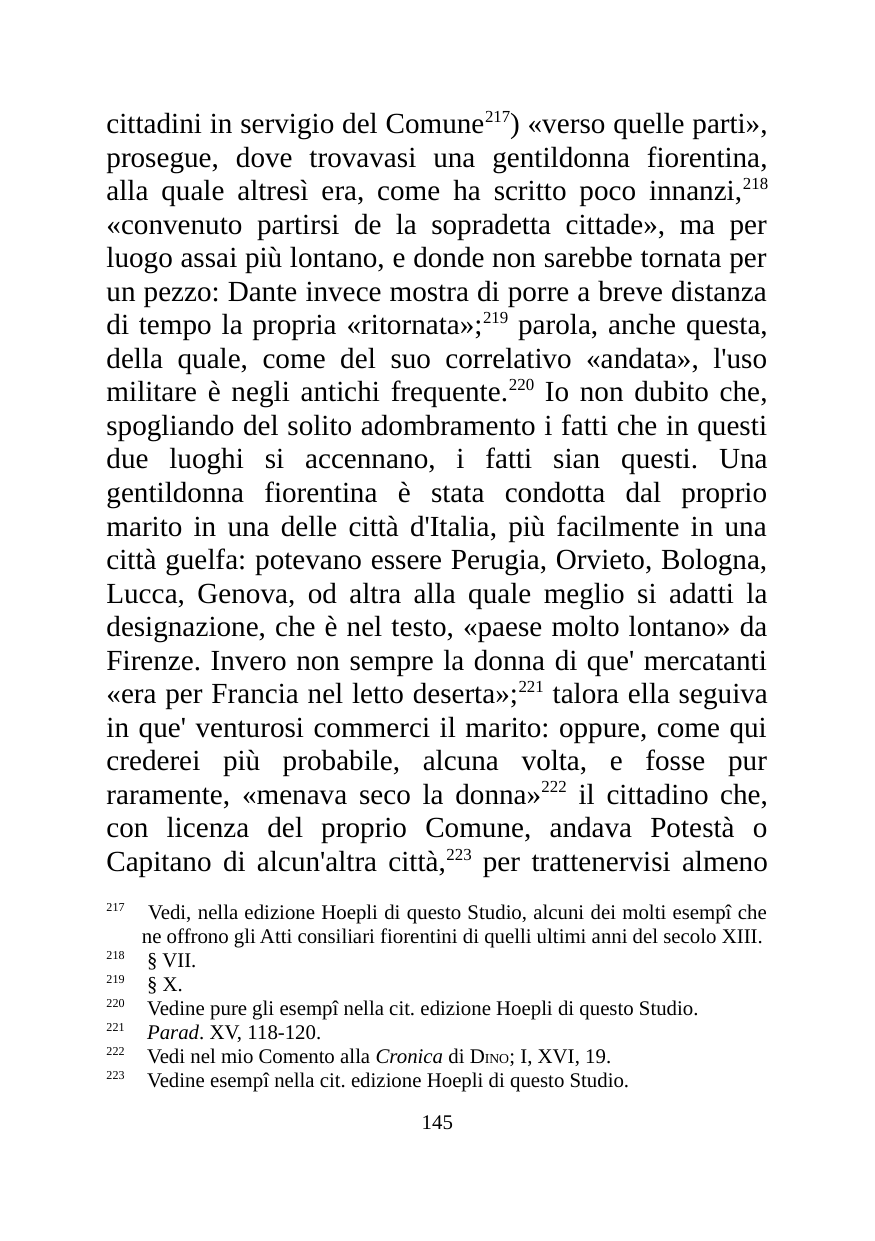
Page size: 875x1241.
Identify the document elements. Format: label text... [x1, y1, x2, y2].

text cittadini in servigio del Comune) «verso quelle parti», prosegue, dove trovavasi una gentildonna fiorentina, alla quale altresì era, come ha scritto poco innanzi, «convenuto partirsi de la sopradetta cittade», ma per luogo assai più lontano, e donde non sarebbe tornata per un pezzo: Dante invece mostra di porre a breve distanza di tempo la propria «ritornata»; parola, anche questa, della quale, come del suo correlativo «andata», l'uso militare è negli antichi frequente. Io non dubito che, spogliando del solito adombramento i fatti che in questi due luoghi si accennano, i fatti sian questi. Una gentildonna fiorentina è stata condotta dal proprio marito in una delle città d'Italia, più facilmente in una città guelfa: potevano essere Perugia, Orvieto, Bologna, Lucca, Genova, od altra alla quale meglio si adatti la designazione, che è nel testo, «paese molto lontano» da Firenze. Invero non sempre la donna di que' mercatanti «era per Francia nel letto deserta»; talora ella seguiva in que' venturosi commerci il marito: oppure, come qui crederei più probabile, alcuna volta, e fosse pur raramente, «menava seco la donna» il cittadino che, con licenza del proprio Comune, andava Potestà o Capitano di alcun'altra città, per trattenervisi almeno [106, 106, 768, 878]
text Vedine esempî nella cit. edizione Hoepli di questo Studio. [106, 1068, 768, 1092]
text § VII. [106, 948, 768, 972]
text Vedine pure gli esempî nella cit. edizione Hoepli di questo Studio. [106, 996, 768, 1020]
text Parad. XV, 118-120. [106, 1020, 768, 1044]
text § X. [106, 972, 768, 996]
text Vedi nel mio Comento alla Cronica di Dino; I, XVI, 19. [106, 1044, 768, 1068]
text Vedi, nella edizione Hoepli di questo Studio, alcuni dei molti esempî che ne offrono gli Atti consiliari fiorentini di quelli ultimi anni del secolo XIII. [106, 900, 768, 948]
